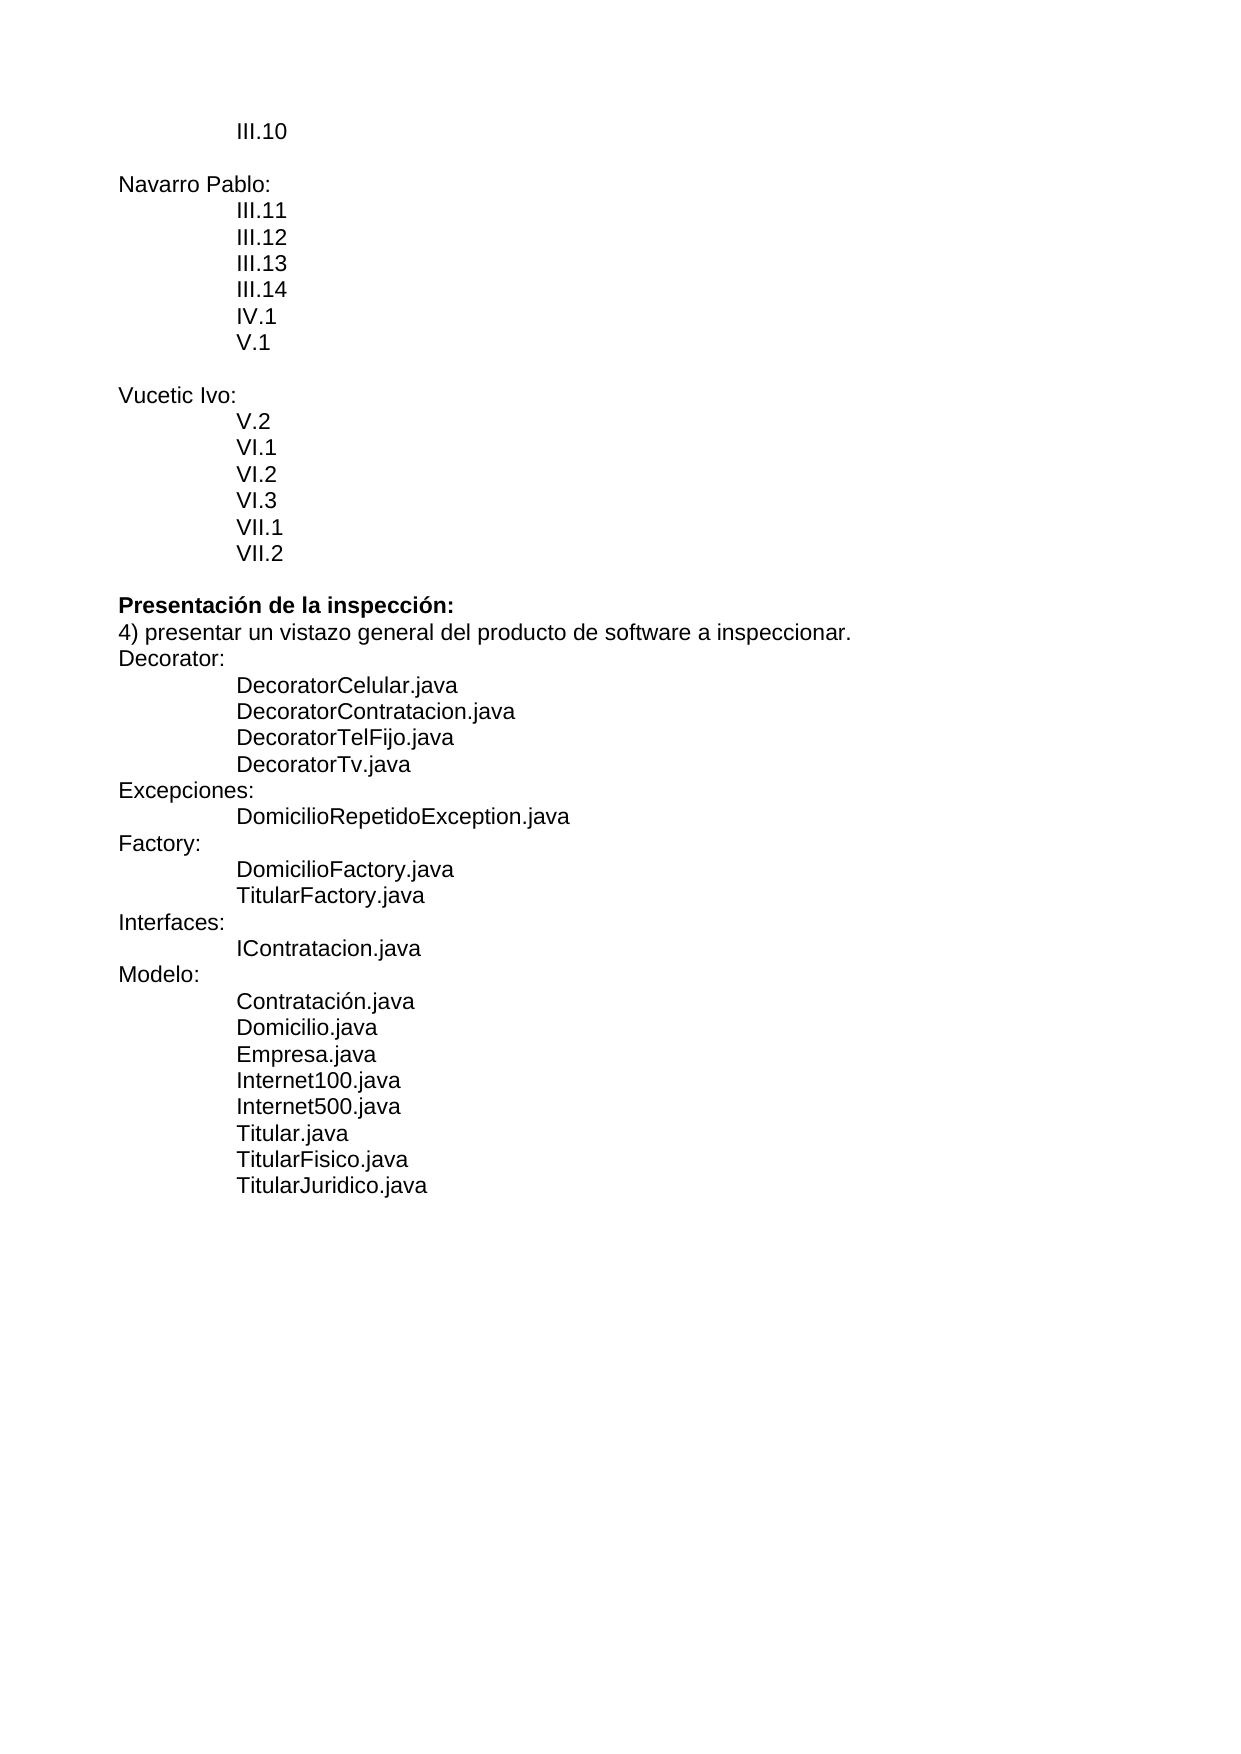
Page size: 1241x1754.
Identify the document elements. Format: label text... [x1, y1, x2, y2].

text Navarro Pablo: [118, 171, 1122, 197]
text IContratacion.java [118, 935, 1122, 961]
text DecoratorCelular.java [118, 672, 1122, 698]
text DecoratorTv.java [118, 751, 1122, 777]
text Titular.java [118, 1119, 1122, 1146]
text DomicilioRepetidoException.java [118, 803, 1122, 830]
text Internet100.java [118, 1067, 1122, 1093]
text III.10 [118, 118, 1122, 144]
text III.11 [118, 197, 1122, 223]
text Vucetic Ivo: [118, 382, 1122, 408]
text Contratación.java [118, 988, 1122, 1014]
text V.2 [118, 408, 1122, 434]
text Interfaces: [118, 909, 1122, 935]
text 4) presentar un vistazo general del producto de software a inspeccionar. [118, 619, 1122, 645]
text VI.1 [118, 434, 1122, 461]
text Domicilio.java [118, 1014, 1122, 1041]
text DecoratorTelFijo.java [118, 724, 1122, 751]
text VII.2 [118, 540, 1122, 566]
text Decorator: [118, 645, 1122, 672]
text IV.1 [118, 303, 1122, 329]
text III.13 [118, 250, 1122, 276]
text VI.2 [118, 461, 1122, 487]
text VI.3 [118, 487, 1122, 513]
text TitularFactory.java [118, 882, 1122, 909]
text Modelo: [118, 961, 1122, 988]
text DecoratorContratacion.java [118, 698, 1122, 724]
text DomicilioFactory.java [118, 856, 1122, 882]
text TitularFisico.java [118, 1146, 1122, 1172]
text Internet500.java [118, 1093, 1122, 1119]
text Presentación de la inspección: [118, 592, 1122, 619]
text V.1 [118, 329, 1122, 355]
text VII.1 [118, 513, 1122, 540]
text Factory: [118, 830, 1122, 856]
text Empresa.java [118, 1041, 1122, 1067]
text TitularJuridico.java [118, 1172, 1122, 1199]
text Excepciones: [118, 777, 1122, 803]
text III.12 [118, 223, 1122, 250]
text III.14 [118, 276, 1122, 303]
